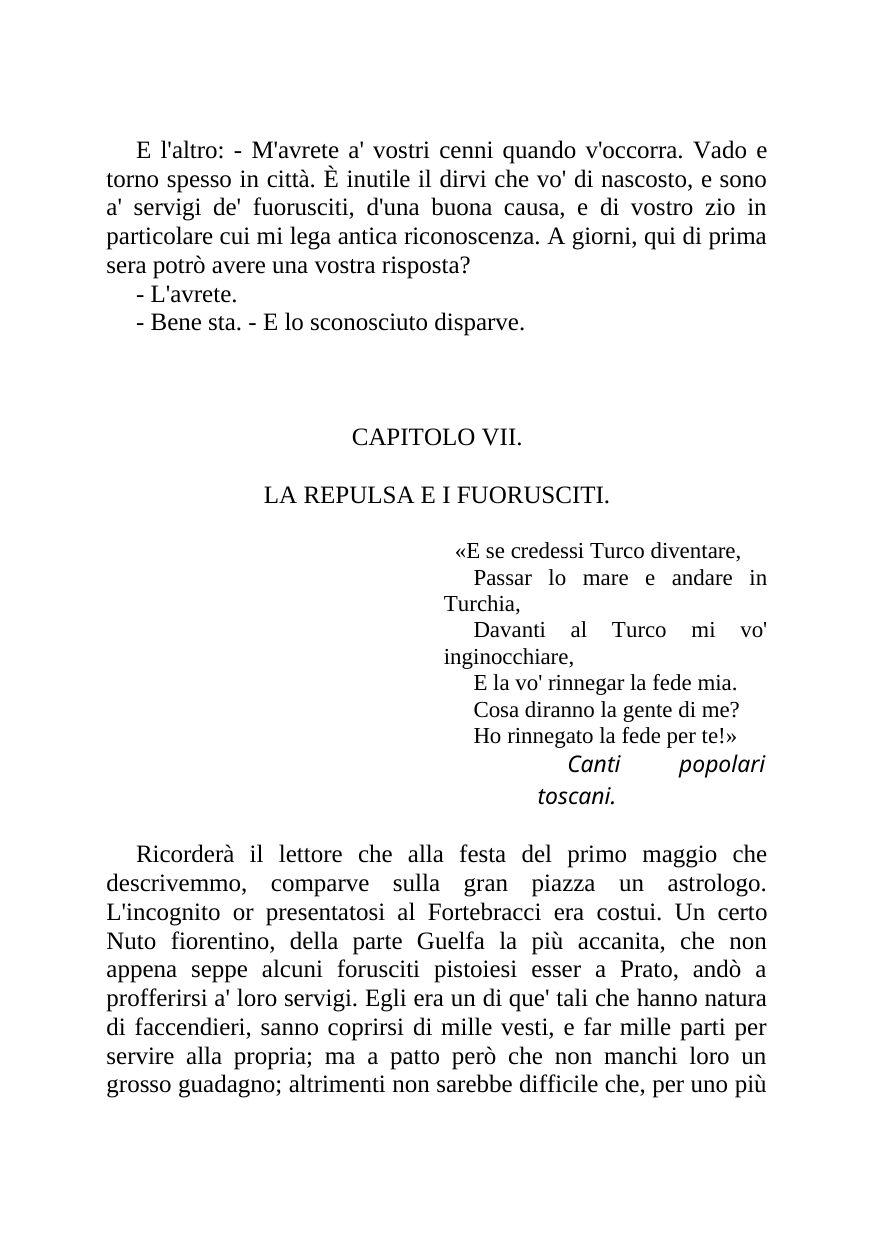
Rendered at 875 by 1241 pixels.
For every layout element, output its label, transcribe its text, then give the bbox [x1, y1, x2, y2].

text Ho rinnegato la fede per te!» [444, 722, 768, 748]
text «E se credessi Turco diventare, [425, 537, 768, 564]
text E l'altro: - M'avrete a' vostri cenni quando v'occorra. Vado e torno spesso in città. È inutile il dirvi che vo' di nascosto, e sono a' servigi de' fuorusciti, d'una buona causa, e di vostro zio in particolare cui mi lega antica riconoscenza. A giorni, qui di prima sera potrò avere una vostra risposta? [106, 135, 768, 279]
text - Bene sta. - E lo sconosciuto disparve. [106, 307, 768, 336]
text LA REPULSA E I FUORUSCITI. [106, 480, 768, 509]
text Canti popolari toscani. [537, 748, 768, 811]
text E la vo' rinnegar la fede mia. [444, 669, 768, 696]
text Ricorderà il lettore che alla festa del primo maggio che descrivemmo, comparve sulla gran piazza un astrologo. L'incognito or presentatosi al Fortebracci era costui. Un certo Nuto fiorentino, della parte Guelfa la più accanita, che non appena seppe alcuni forusciti pistoiesi esser a Prato, andò a profferirsi a' loro servigi. Egli era un di que' tali che hanno natura di faccendieri, sanno coprirsi di mille vesti, e far mille parti per servire alla propria; ma a patto però che non manchi loro un grosso guadagno; altrimenti non sarebbe difficile che, per uno più [106, 839, 768, 1098]
text Cosa diranno la gente di me? [444, 696, 768, 722]
text CAPITOLO VII. [106, 422, 768, 451]
text - L'avrete. [106, 279, 768, 307]
text Davanti al Turco mi vo' inginocchiare, [444, 617, 768, 669]
text Passar lo mare e andare in Turchia, [444, 564, 768, 617]
